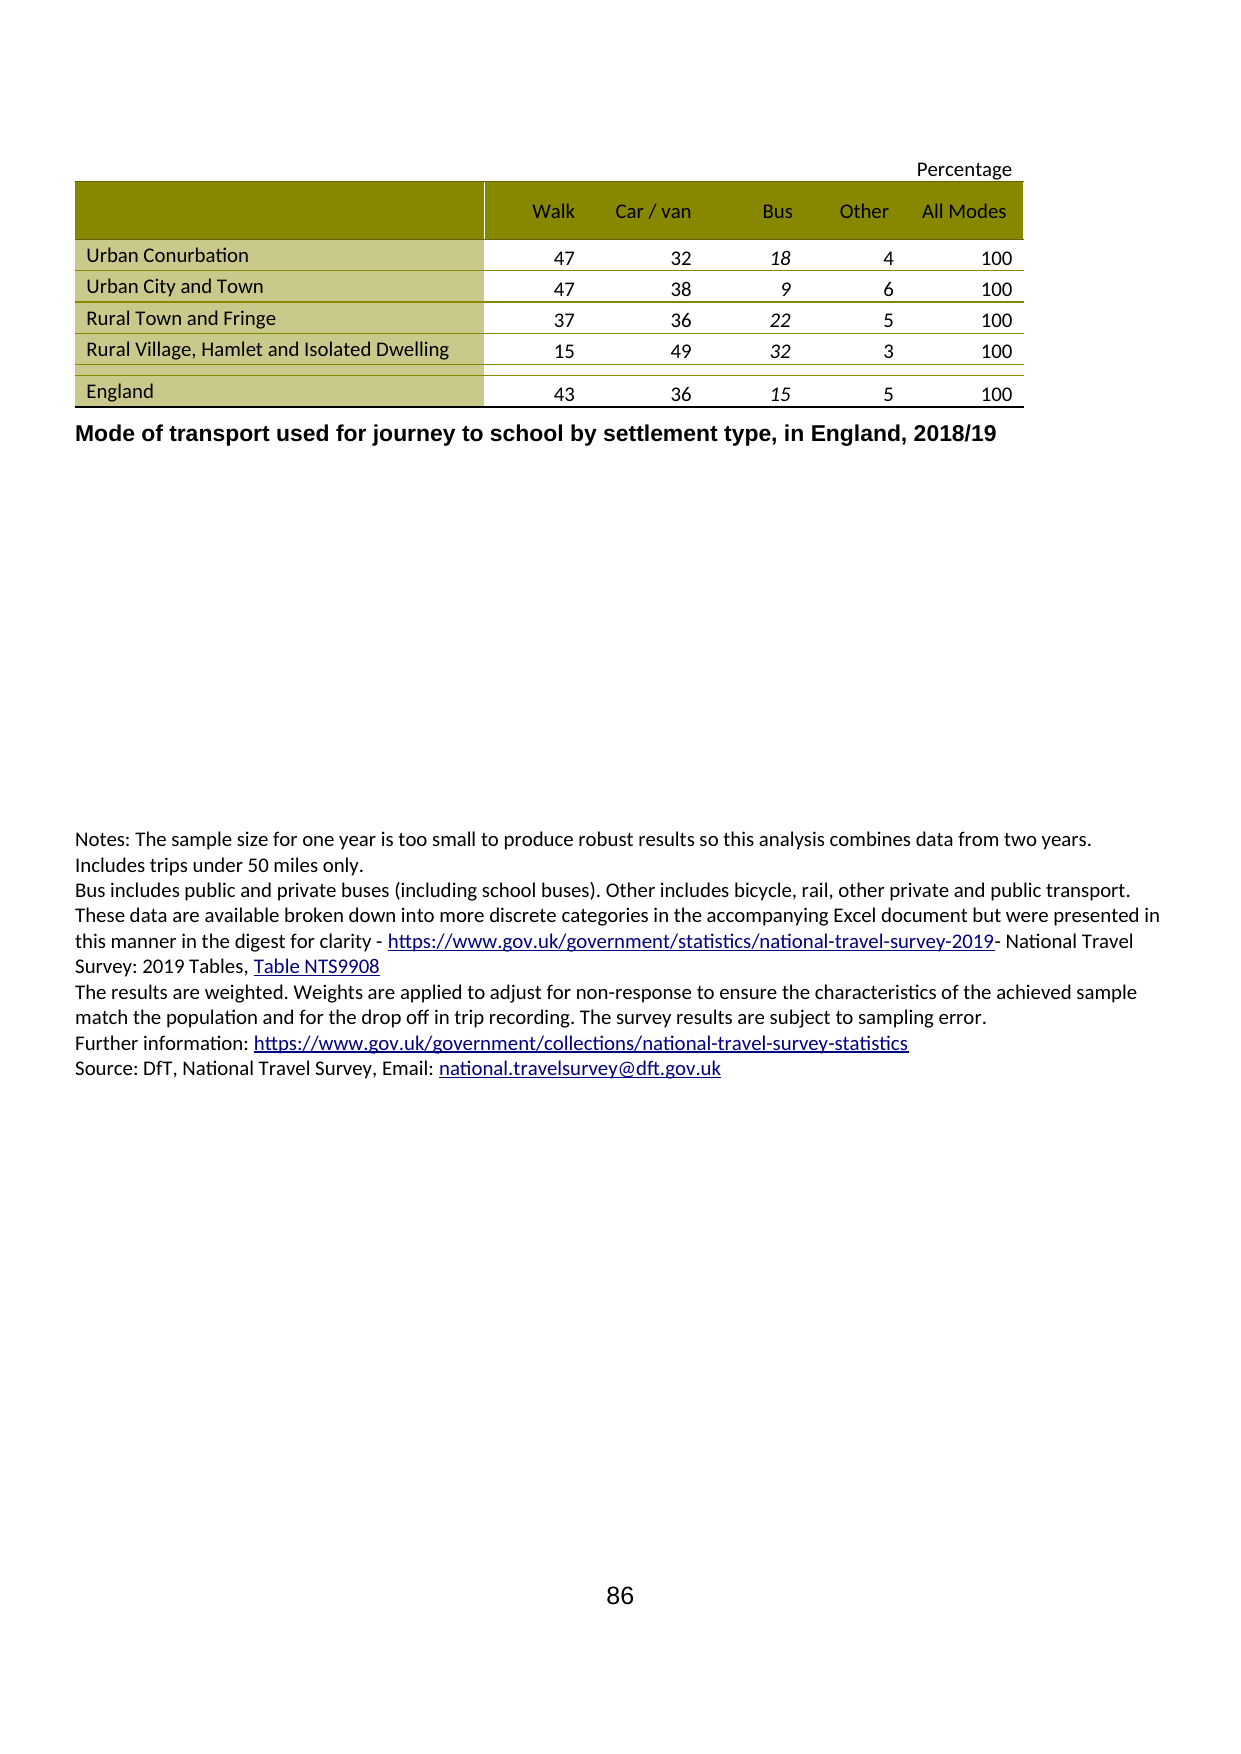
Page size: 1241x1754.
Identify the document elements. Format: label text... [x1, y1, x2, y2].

table_cell 6 [804, 271, 905, 301]
table_header [75, 156, 544, 181]
table_cell 15 [485, 334, 586, 364]
table_cell 36 [586, 303, 703, 333]
table_cell 32 [586, 240, 703, 270]
table_cell 36 [586, 376, 703, 406]
table_cell Bus [703, 182, 804, 239]
text Notes: The sample size for one year is too small to produce robust results so this analysis combines data from two years. [75, 826, 1165, 852]
table_cell Urban City and Town [75, 271, 484, 301]
table_cell 100 [905, 303, 1023, 333]
table_cell Urban Conurbation [75, 240, 484, 270]
table_cell 22 [703, 303, 804, 333]
table_cell 47 [485, 240, 586, 270]
table_cell 43 [485, 376, 586, 406]
table_cell 37 [485, 303, 586, 333]
table_cell 5 [804, 376, 905, 406]
text Mode of transport used for journey to school by settlement type, in England, 2018/19 [75, 420, 1165, 446]
table_cell All Modes [905, 182, 1023, 239]
table_cell 4 [804, 240, 905, 270]
table_cell Car / van [586, 182, 703, 239]
table_cell Rural Village, Hamlet and Isolated Dwelling [75, 334, 484, 364]
table_cell 3 [804, 334, 905, 364]
table_cell 47 [485, 271, 586, 301]
table_cell [75, 182, 484, 239]
text Bus includes public and private buses (including school buses). Other includes bicycle, rail, other private and public transport. [75, 877, 1165, 903]
table_cell 38 [586, 271, 703, 301]
table_cell 32 [703, 334, 804, 364]
table_cell [905, 365, 1023, 375]
table_cell England [75, 376, 484, 406]
table_cell Walk [485, 182, 586, 239]
table_cell 100 [905, 271, 1023, 301]
text Source: DfT, National Travel Survey, Email: national.travelsurvey@dft.gov.uk [75, 1055, 1165, 1081]
table_cell 100 [905, 334, 1023, 364]
text The results are weighted. Weights are applied to adjust for non-response to ensure the characteristics of the achieved sample match the population and for the drop off in trip recording. The survey results are subject to sampling error. [75, 979, 1165, 1030]
table_cell [75, 365, 484, 375]
table_cell 49 [586, 334, 703, 364]
table_cell [586, 365, 703, 375]
text These data are available broken down into more discrete categories in the accompanying Excel document but were presented in this manner in the digest for clarity - https://www.gov.uk/government/statistics/national-travel-survey-2019- National Travel Survey: 2019 Tables, Table NTS9908 [75, 903, 1165, 979]
table_cell [703, 365, 804, 375]
table_cell Other [804, 182, 905, 239]
table_cell 15 [703, 376, 804, 406]
table_cell 100 [905, 376, 1023, 406]
table_cell 5 [804, 303, 905, 333]
table_cell [485, 365, 586, 375]
table_cell [804, 365, 905, 375]
text Further information: https://www.gov.uk/government/collections/national-travel-survey-statistics [75, 1030, 1165, 1055]
table_header Percentage [545, 156, 1023, 181]
table_cell 9 [703, 271, 804, 301]
table_cell 18 [703, 240, 804, 270]
text Includes trips under 50 miles only. [75, 852, 1165, 877]
table_cell Rural Town and Fringe [75, 303, 484, 333]
table_cell 100 [905, 240, 1023, 270]
